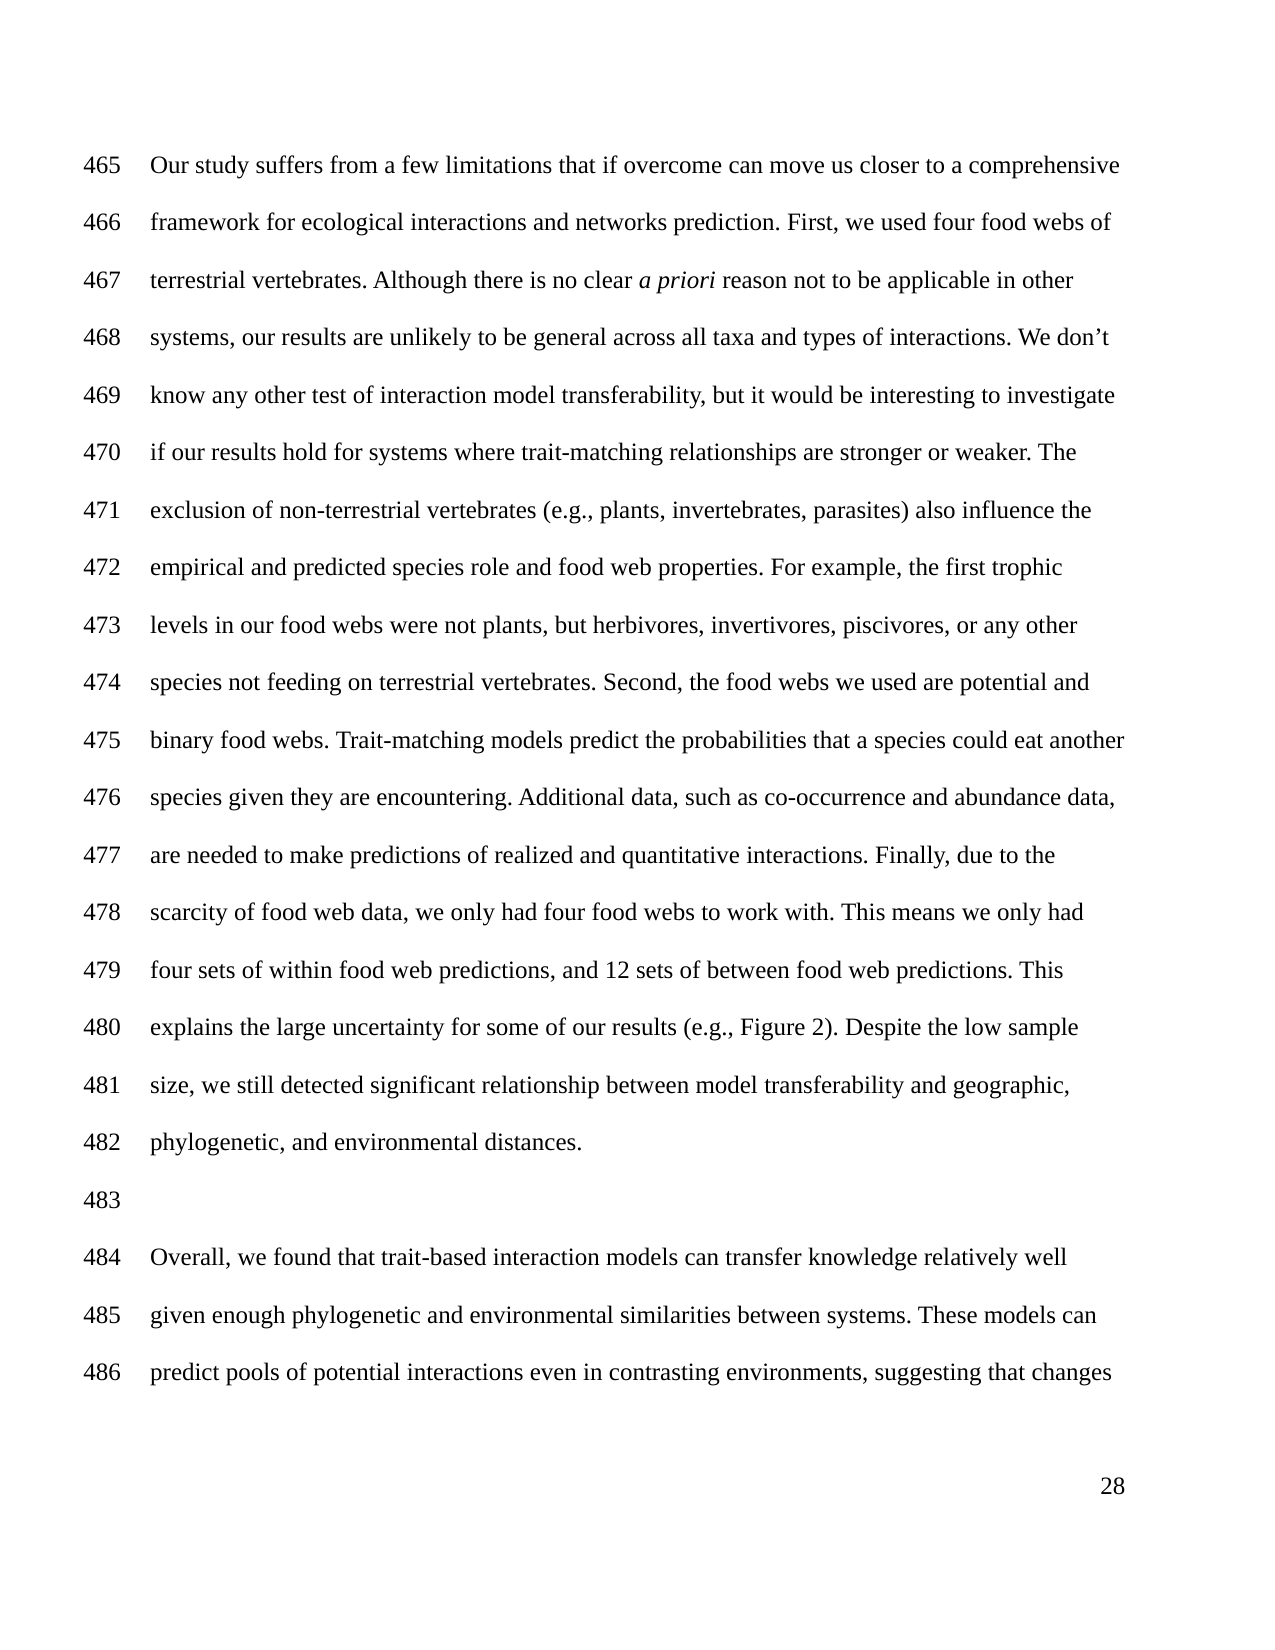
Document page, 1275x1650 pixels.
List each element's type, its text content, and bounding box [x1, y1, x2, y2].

text Our study suffers from a few limitations that if overcome can move us closer to a comprehensive framework for ecological interactions and networks prediction. First, we used four food webs of terrestrial vertebrates. Although there is no clear a priori reason not to be applicable in other systems, our results are unlikely to be general across all taxa and types of interactions. We don’t know any other test of interaction model transferability, but it would be interesting to investigate if our results hold for systems where trait-matching relationships are stronger or weaker. The exclusion of non-terrestrial vertebrates (e.g., plants, invertebrates, parasites) also influence the empirical and predicted species role and food web properties. For example, the first trophic levels in our food webs were not plants, but herbivores, invertivores, piscivores, or any other species not feeding on terrestrial vertebrates. Second, the food webs we used are potential and binary food webs. Trait-matching models predict the probabilities that a species could eat another species given they are encountering. Additional data, such as co-occurrence and abundance data, are needed to make predictions of realized and quantitative interactions. Finally, due to the scarcity of food web data, we only had four food webs to work with. This means we only had four sets of within food web predictions, and 12 sets of between food web predictions. This explains the large uncertainty for some of our results (e.g., Figure 2). Despite the low sample size, we still detected significant relationship between model transferability and geographic, phylogenetic, and environmental distances. [150, 150, 1125, 1156]
text Overall, we found that trait-based interaction models can transfer knowledge relatively well given enough phylogenetic and environmental similarities between systems. These models can predict pools of potential interactions even in contrasting environments, suggesting that changes [150, 1242, 1125, 1386]
